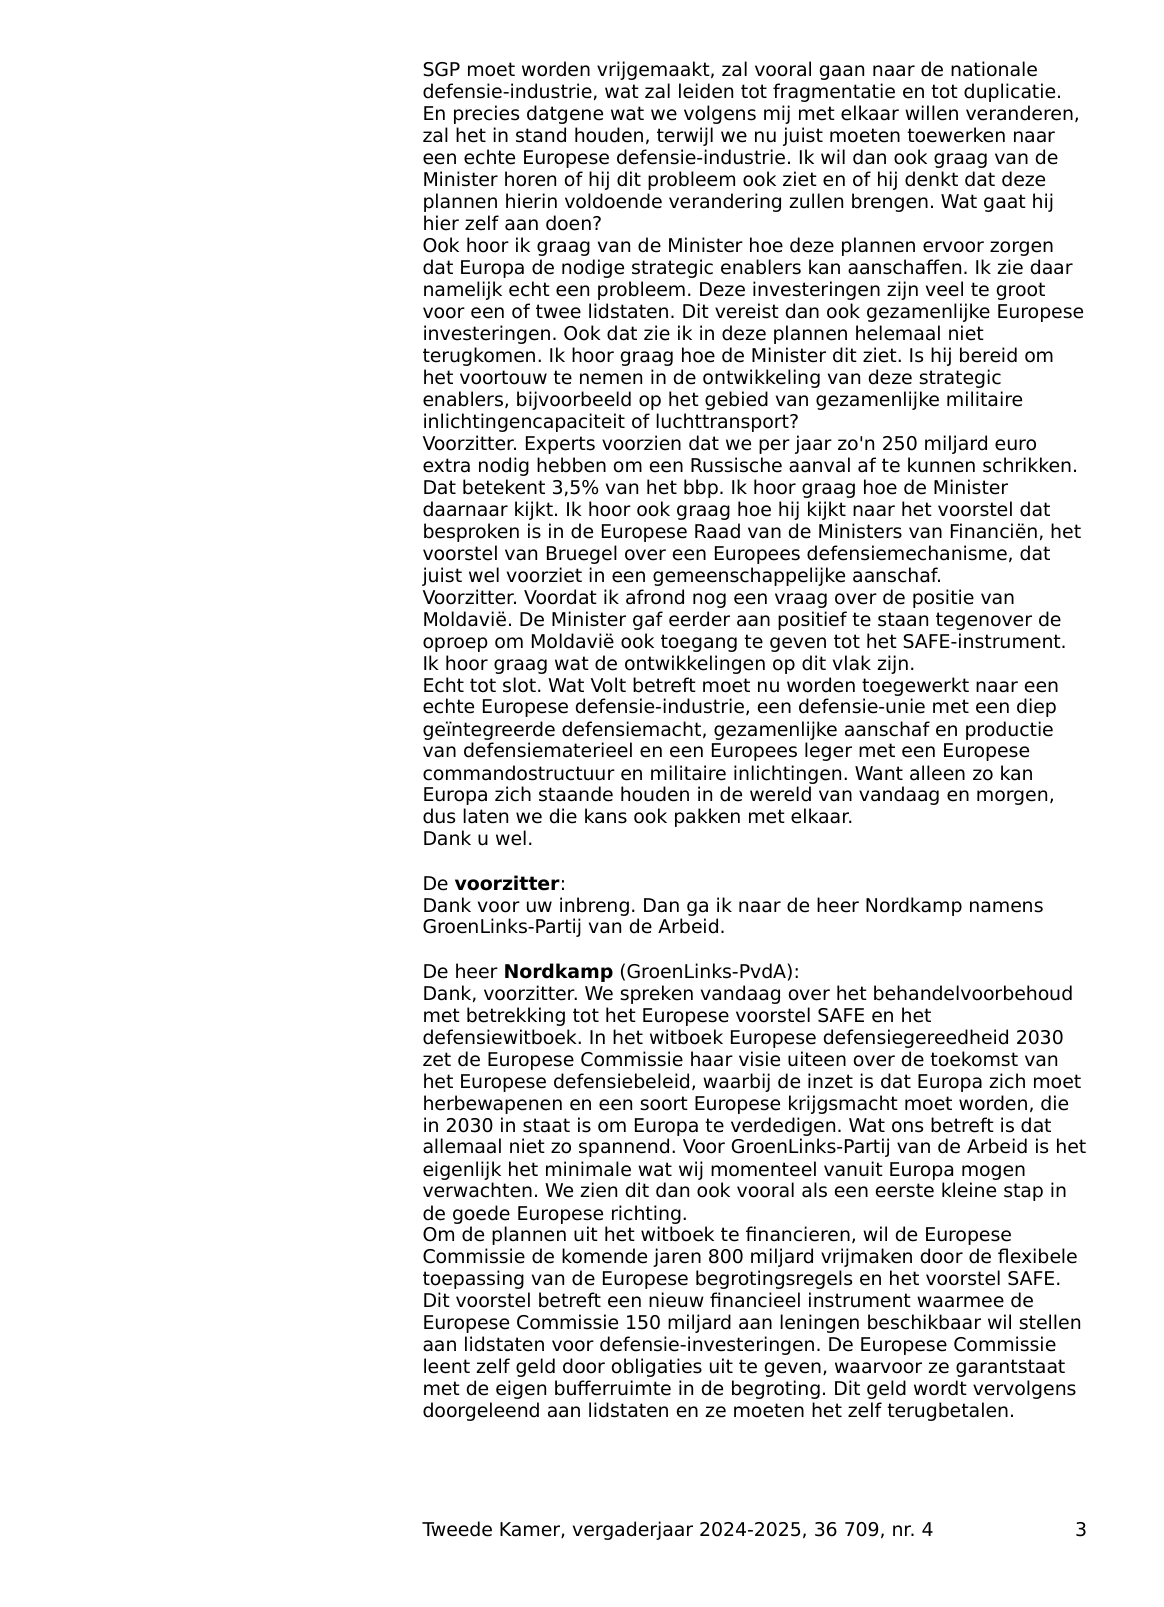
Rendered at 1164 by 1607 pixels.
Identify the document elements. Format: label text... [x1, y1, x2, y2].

text SGP moet worden vrijgemaakt, zal vooral gaan naar de nationale defensie-industrie, wat zal leiden tot fragmentatie en tot duplicatie. En precies datgene wat we volgens mij met elkaar willen veranderen, zal het in stand houden, terwijl we nu juist moeten toewerken naar een echte Europese defensie-industrie. Ik wil dan ook graag van de Minister horen of hij dit probleem ook ziet en of hij denkt dat deze plannen hierin voldoende verandering zullen brengen. Wat gaat hij hier zelf aan doen? [422, 59, 1087, 235]
text De heer Nordkamp (GroenLinks-PvdA): [422, 961, 1087, 983]
text Dank u wel. [422, 828, 1087, 850]
text Dank, voorzitter. We spreken vandaag over het behandelvoorbehoud met betrekking tot het Europese voorstel SAFE en het defensiewitboek. In het witboek Europese defensiegereedheid 2030 zet de Europese Commissie haar visie uiteen over de toekomst van het Europese defensiebeleid, waarbij de inzet is dat Europa zich moet herbewapenen en een soort Europese krijgsmacht moet worden, die in 2030 in staat is om Europa te verdedigen. Wat ons betreft is dat allemaal niet zo spannend. Voor GroenLinks-Partij van de Arbeid is het eigenlijk het minimale wat wij momenteel vanuit Europa mogen verwachten. We zien dit dan ook vooral als een eerste kleine stap in de goede Europese richting. [422, 983, 1087, 1224]
text Echt tot slot. Wat Volt betreft moet nu worden toegewerkt naar een echte Europese defensie-industrie, een defensie-unie met een diep geïntegreerde defensiemacht, gezamenlijke aanschaf en productie van defensiematerieel en een Europees leger met een Europese commandostructuur en militaire inlichtingen. Want alleen zo kan Europa zich staande houden in de wereld van vandaag en morgen, dus laten we die kans ook pakken met elkaar. [422, 674, 1087, 828]
text Dank voor uw inbreng. Dan ga ik naar de heer Nordkamp namens GroenLinks-Partij van de Arbeid. [422, 894, 1087, 938]
text Voorzitter. Experts voorzien dat we per jaar zo'n 250 miljard euro extra nodig hebben om een Russische aanval af te kunnen schrikken. Dat betekent 3,5% van het bbp. Ik hoor graag hoe de Minister daarnaar kijkt. Ik hoor ook graag hoe hij kijkt naar het voorstel dat besproken is in de Europese Raad van de Ministers van Financiën, het voorstel van Bruegel over een Europees defensiemechanisme, dat juist wel voorziet in een gemeenschappelijke aanschaf. [422, 433, 1087, 587]
text Ook hoor ik graag van de Minister hoe deze plannen ervoor zorgen dat Europa de nodige strategic enablers kan aanschaffen. Ik zie daar namelijk echt een probleem. Deze investeringen zijn veel te groot voor een of twee lidstaten. Dit vereist dan ook gezamenlijke Europese investeringen. Ook dat zie ik in deze plannen helemaal niet terugkomen. Ik hoor graag hoe de Minister dit ziet. Is hij bereid om het voortouw te nemen in de ontwikkeling van deze strategic enablers, bijvoorbeeld op het gebied van gezamenlijke militaire inlichtingencapaciteit of luchttransport? [422, 235, 1087, 433]
text Om de plannen uit het witboek te financieren, wil de Europese Commissie de komende jaren 800 miljard vrijmaken door de flexibele toepassing van de Europese begrotingsregels en het voorstel SAFE. Dit voorstel betreft een nieuw financieel instrument waarmee de Europese Commissie 150 miljard aan leningen beschikbaar wil stellen aan lidstaten voor defensie-investeringen. De Europese Commissie leent zelf geld door obligaties uit te geven, waarvoor ze garantstaat met de eigen bufferruimte in de begroting. Dit geld wordt vervolgens doorgeleend aan lidstaten en ze moeten het zelf terugbetalen. [422, 1224, 1087, 1422]
text Voorzitter. Voordat ik afrond nog een vraag over de positie van Moldavië. De Minister gaf eerder aan positief te staan tegenover de oproep om Moldavië ook toegang te geven tot het SAFE-instrument. Ik hoor graag wat de ontwikkelingen op dit vlak zijn. [422, 587, 1087, 674]
text De voorzitter: [422, 872, 1087, 894]
